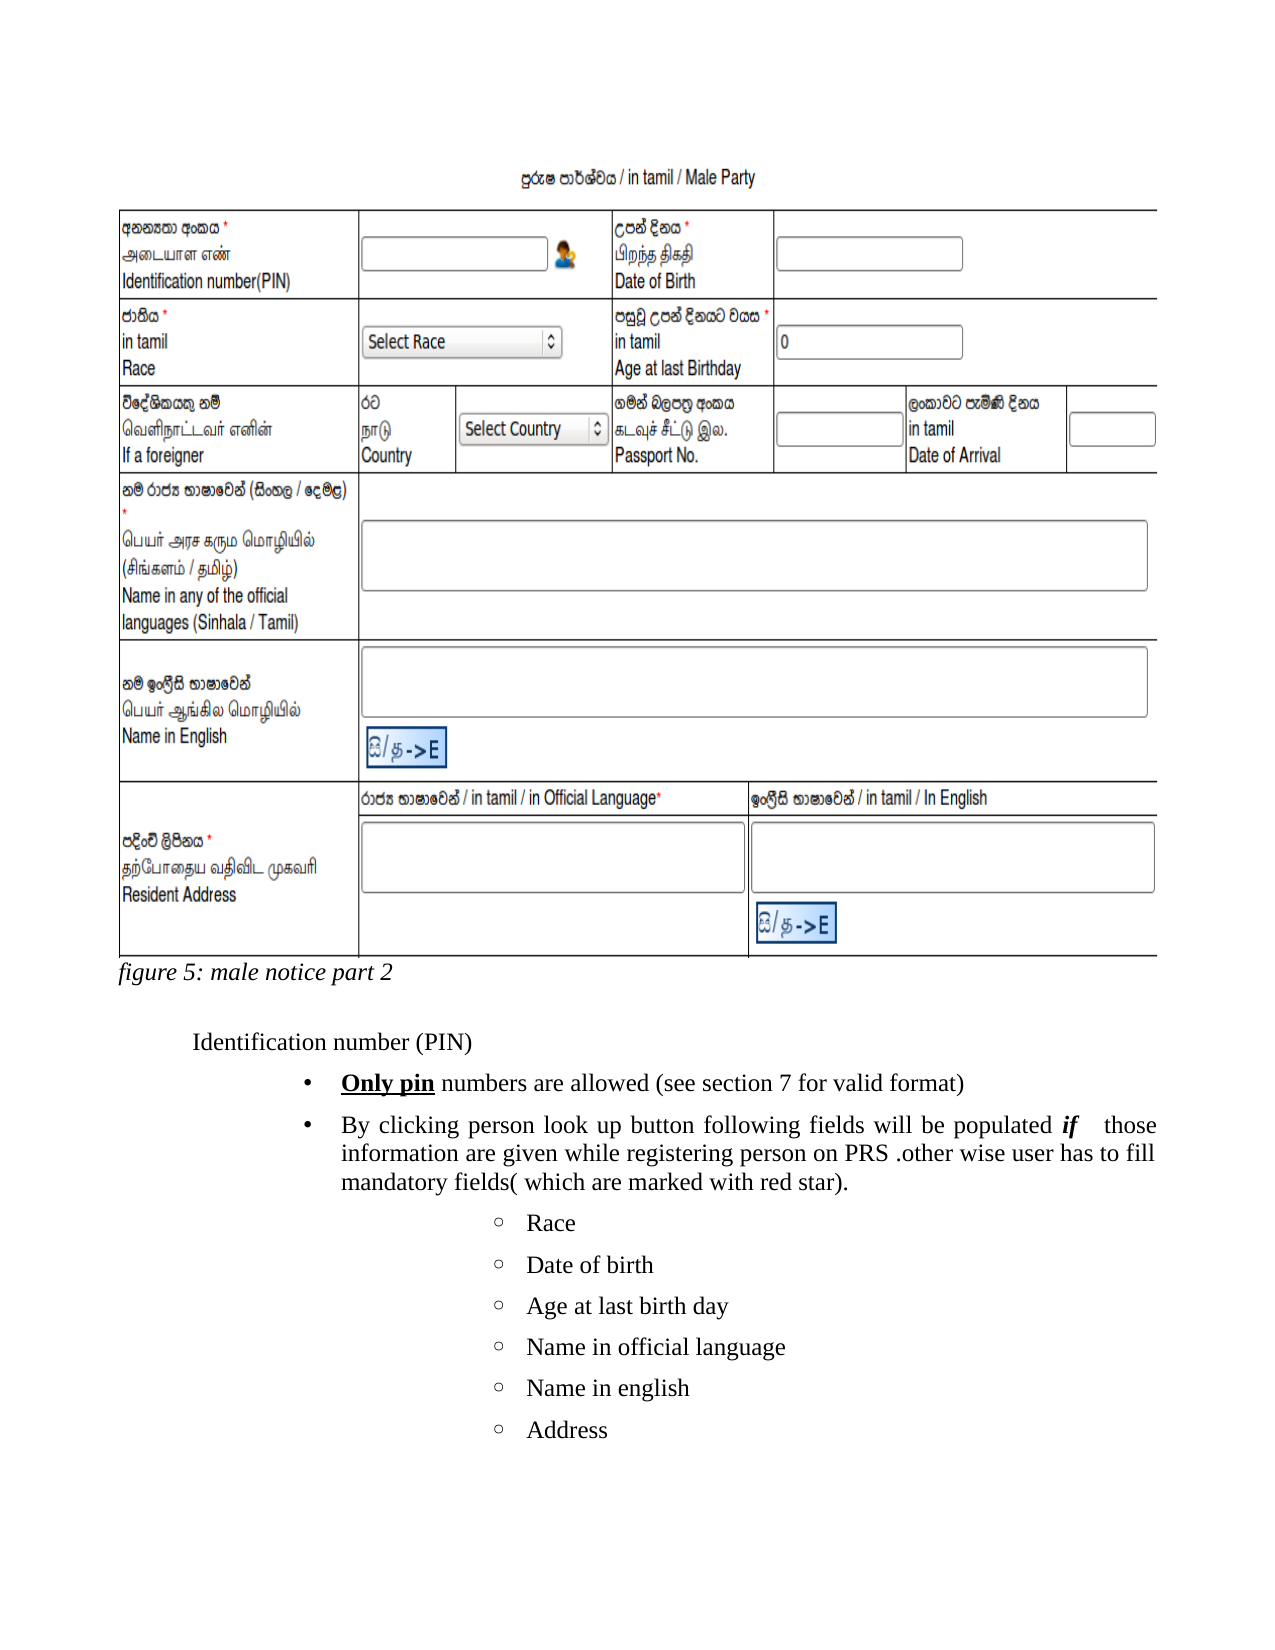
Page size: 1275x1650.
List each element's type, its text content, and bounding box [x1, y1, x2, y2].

text Identification number (PIN) [118, 1027, 1157, 1056]
list Name in english [488, 1373, 1157, 1402]
picture [118, 141, 1158, 958]
list Address [488, 1415, 1157, 1443]
list Race [488, 1208, 1157, 1237]
text figure 5: male notice part 2 [118, 958, 1157, 986]
list Name in official language [488, 1332, 1157, 1361]
list By clicking person look up button following fields will be populated if those information are given while registering person on PRS .other wise user has to fill mandatory fields( which are marked with red star). [303, 1110, 1157, 1196]
list Age at last birth day [488, 1291, 1157, 1320]
list Date of birth [488, 1250, 1157, 1278]
list Only pin numbers are allowed (see section 7 for valid format) [303, 1068, 1157, 1097]
